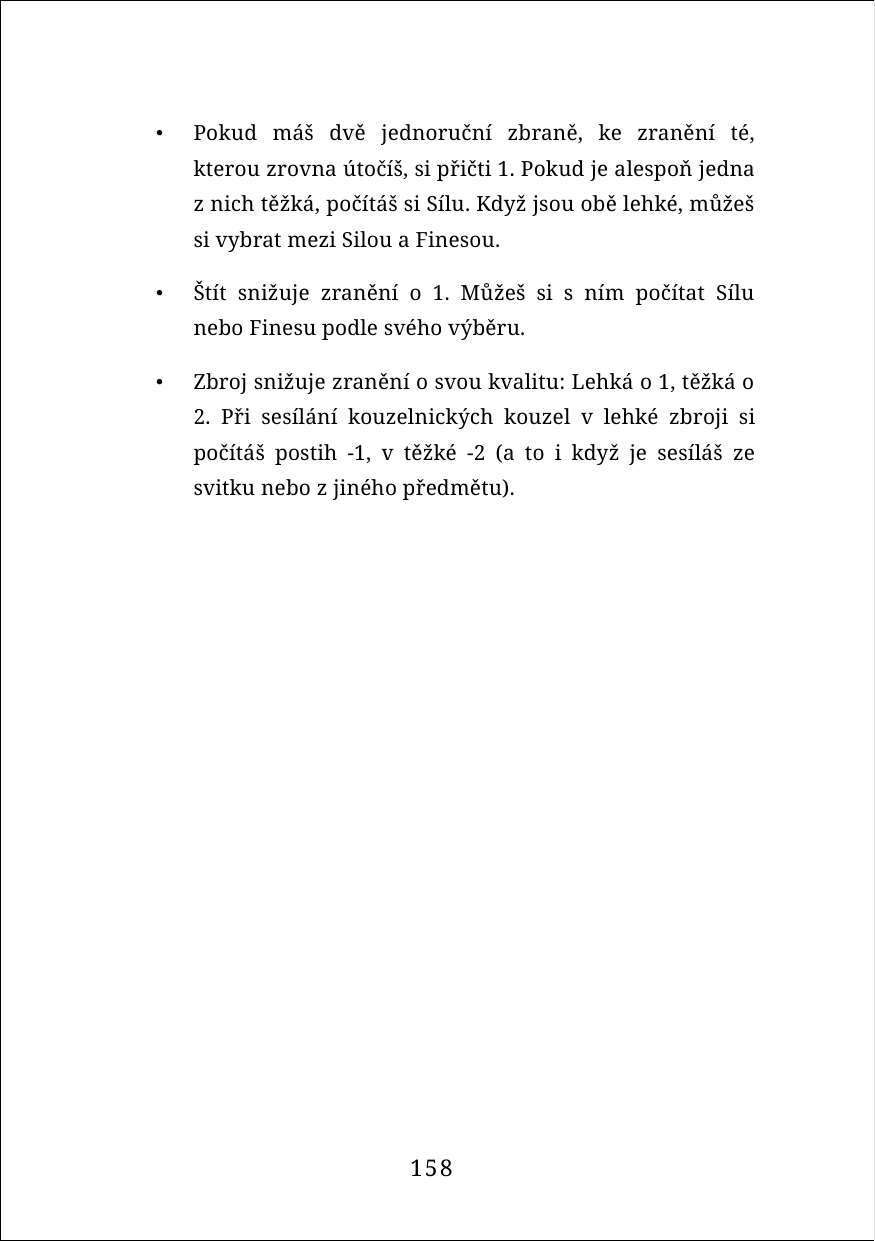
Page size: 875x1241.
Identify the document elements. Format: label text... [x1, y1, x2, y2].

list Zbroj snižuje zranění o svou kvalitu: Lehká o 1, těžká o 2. Při sesílání kouzelnických kouzel v lehké zbroji si počítáš postih -1, v těžké -2 (a to i když je sesíláš ze svitku nebo z jiného předmětu). [156, 367, 756, 502]
list Štít snižuje zranění o 1. Můžeš si s ním počítat Sílu nebo Finesu podle svého výběru. [156, 278, 756, 342]
list Pokud máš dvě jednoruční zbraně, ke zranění té, kterou zrovna útočíš, si přičti 1. Pokud je alespoň jedna z nich těžká, počítáš si Sílu. Když jsou obě lehké, můžeš si vybrat mezi Silou a Finesou. [156, 118, 756, 253]
